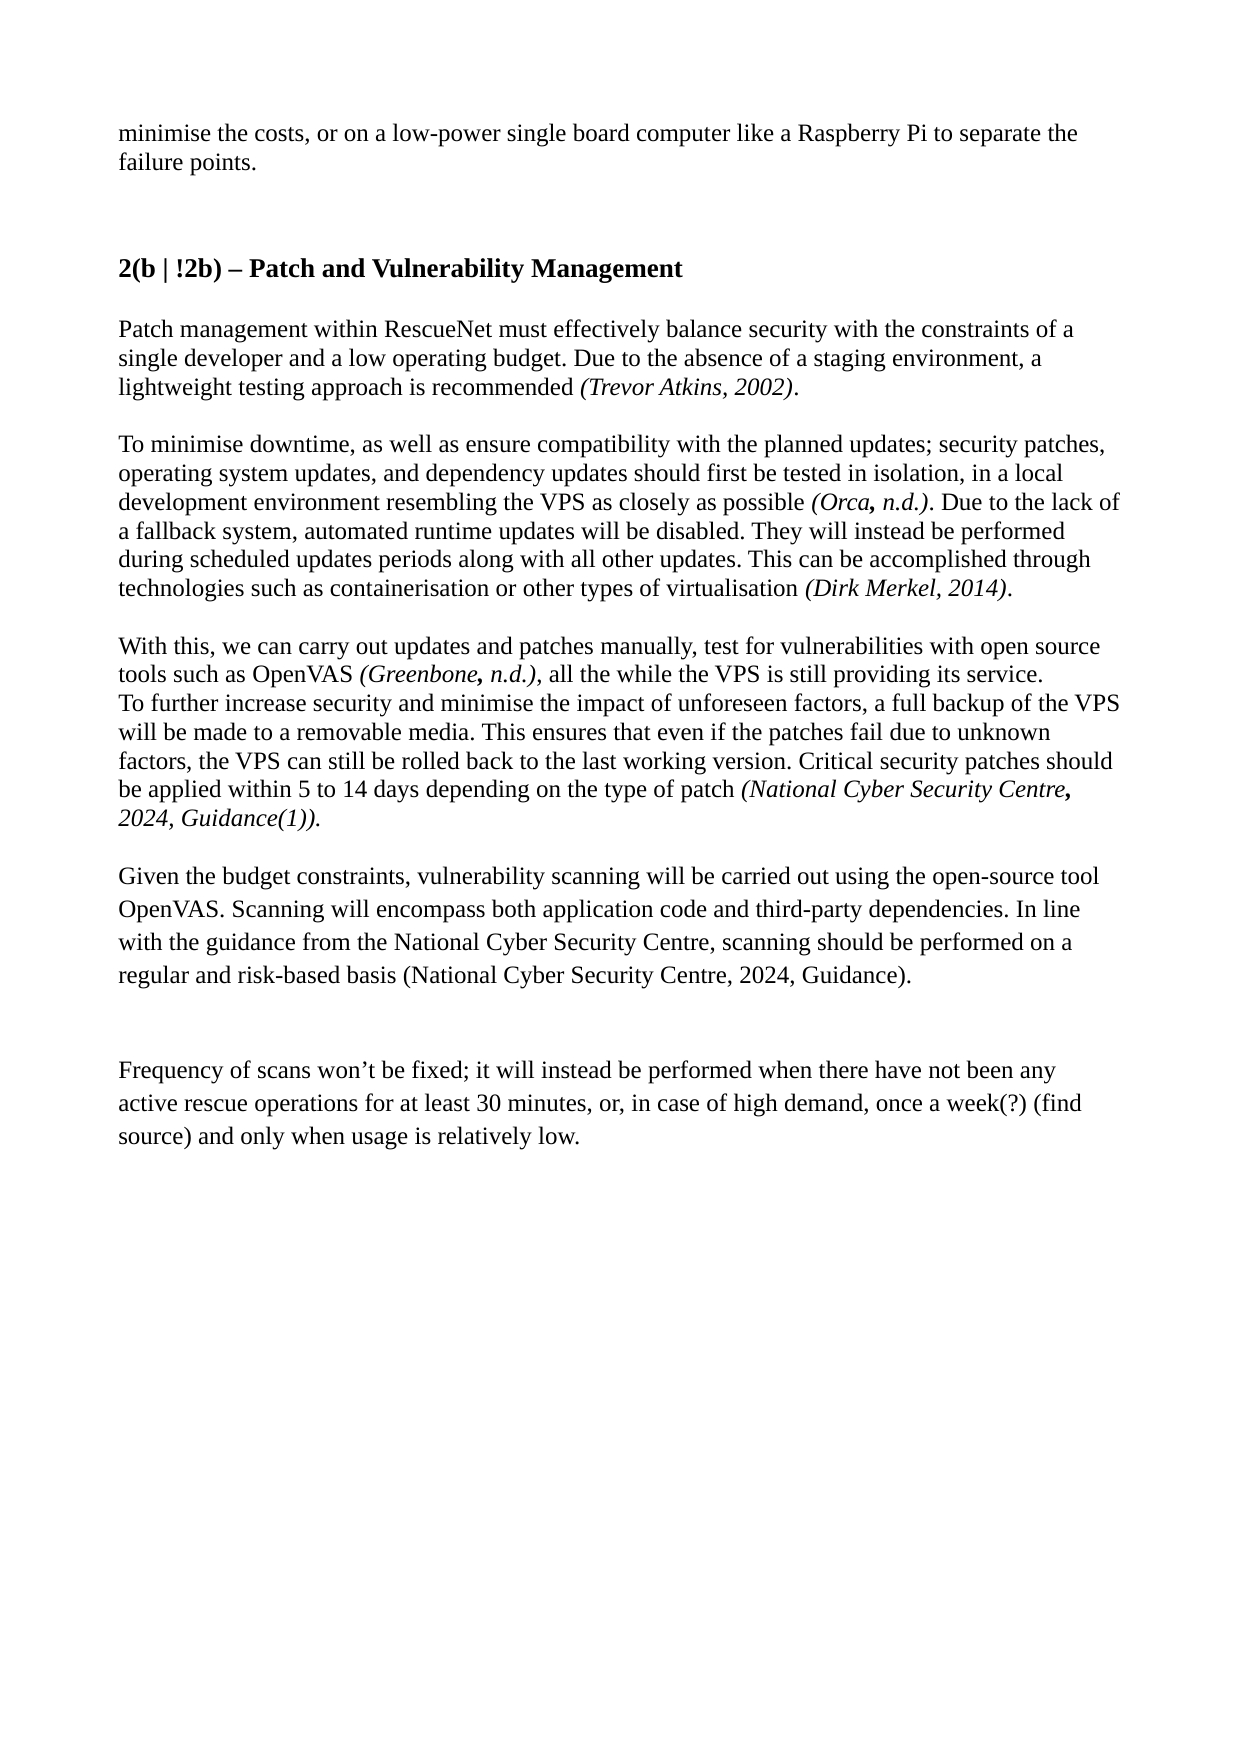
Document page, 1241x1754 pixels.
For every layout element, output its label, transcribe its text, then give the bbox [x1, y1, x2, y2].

text With this, we can carry out updates and patches manually, test for vulnerabilities with open source tools such as OpenVAS (Greenbone, n.d.), all the while the VPS is still providing its service. [118, 631, 1122, 688]
text Patch management within RescueNet must effectively balance security with the constraints of a single developer and a low operating budget. Due to the absence of a staging environment, a lightweight testing approach is recommended (Trevor Atkins, 2002). [118, 314, 1122, 401]
text 2(b | !2b) – Patch and Vulnerability Management [118, 252, 1122, 283]
text Frequency of scans won’t be fixed; it will instead be performed when there have not been any active rescue operations for at least 30 minutes, or, in case of high demand, once a week(?) (find source) and only when usage is relatively low. [118, 1055, 1122, 1150]
text To minimise downtime, as well as ensure compatibility with the planned updates; security patches, operating system updates, and dependency updates should first be tested in isolation, in a local development environment resembling the VPS as closely as possible (Orca, n.d.). Due to the lack of a fallback system, automated runtime updates will be disabled. They will instead be performed during scheduled updates periods along with all other updates. This can be accomplished through technologies such as containerisation or other types of virtualisation (Dirk Merkel, 2014). [118, 429, 1122, 602]
text Given the budget constraints, vulnerability scanning will be carried out using the open-source tool OpenVAS. Scanning will encompass both application code and third-party dependencies. In line with the guidance from the National Cyber Security Centre, scanning should be performed on a regular and risk-based basis (National Cyber Security Centre, 2024, Guidance). [118, 861, 1122, 989]
text minimise the costs, or on a low-power single board computer like a Raspberry Pi to separate the failure points. [118, 118, 1122, 176]
text To further increase security and minimise the impact of unforeseen factors, a full backup of the VPS will be made to a removable media. This ensures that even if the patches fail due to unknown factors, the VPS can still be rolled back to the last working version. Critical security patches should be applied within 5 to 14 days depending on the type of patch (National Cyber Security Centre, 2024, Guidance(1)). [118, 688, 1122, 832]
